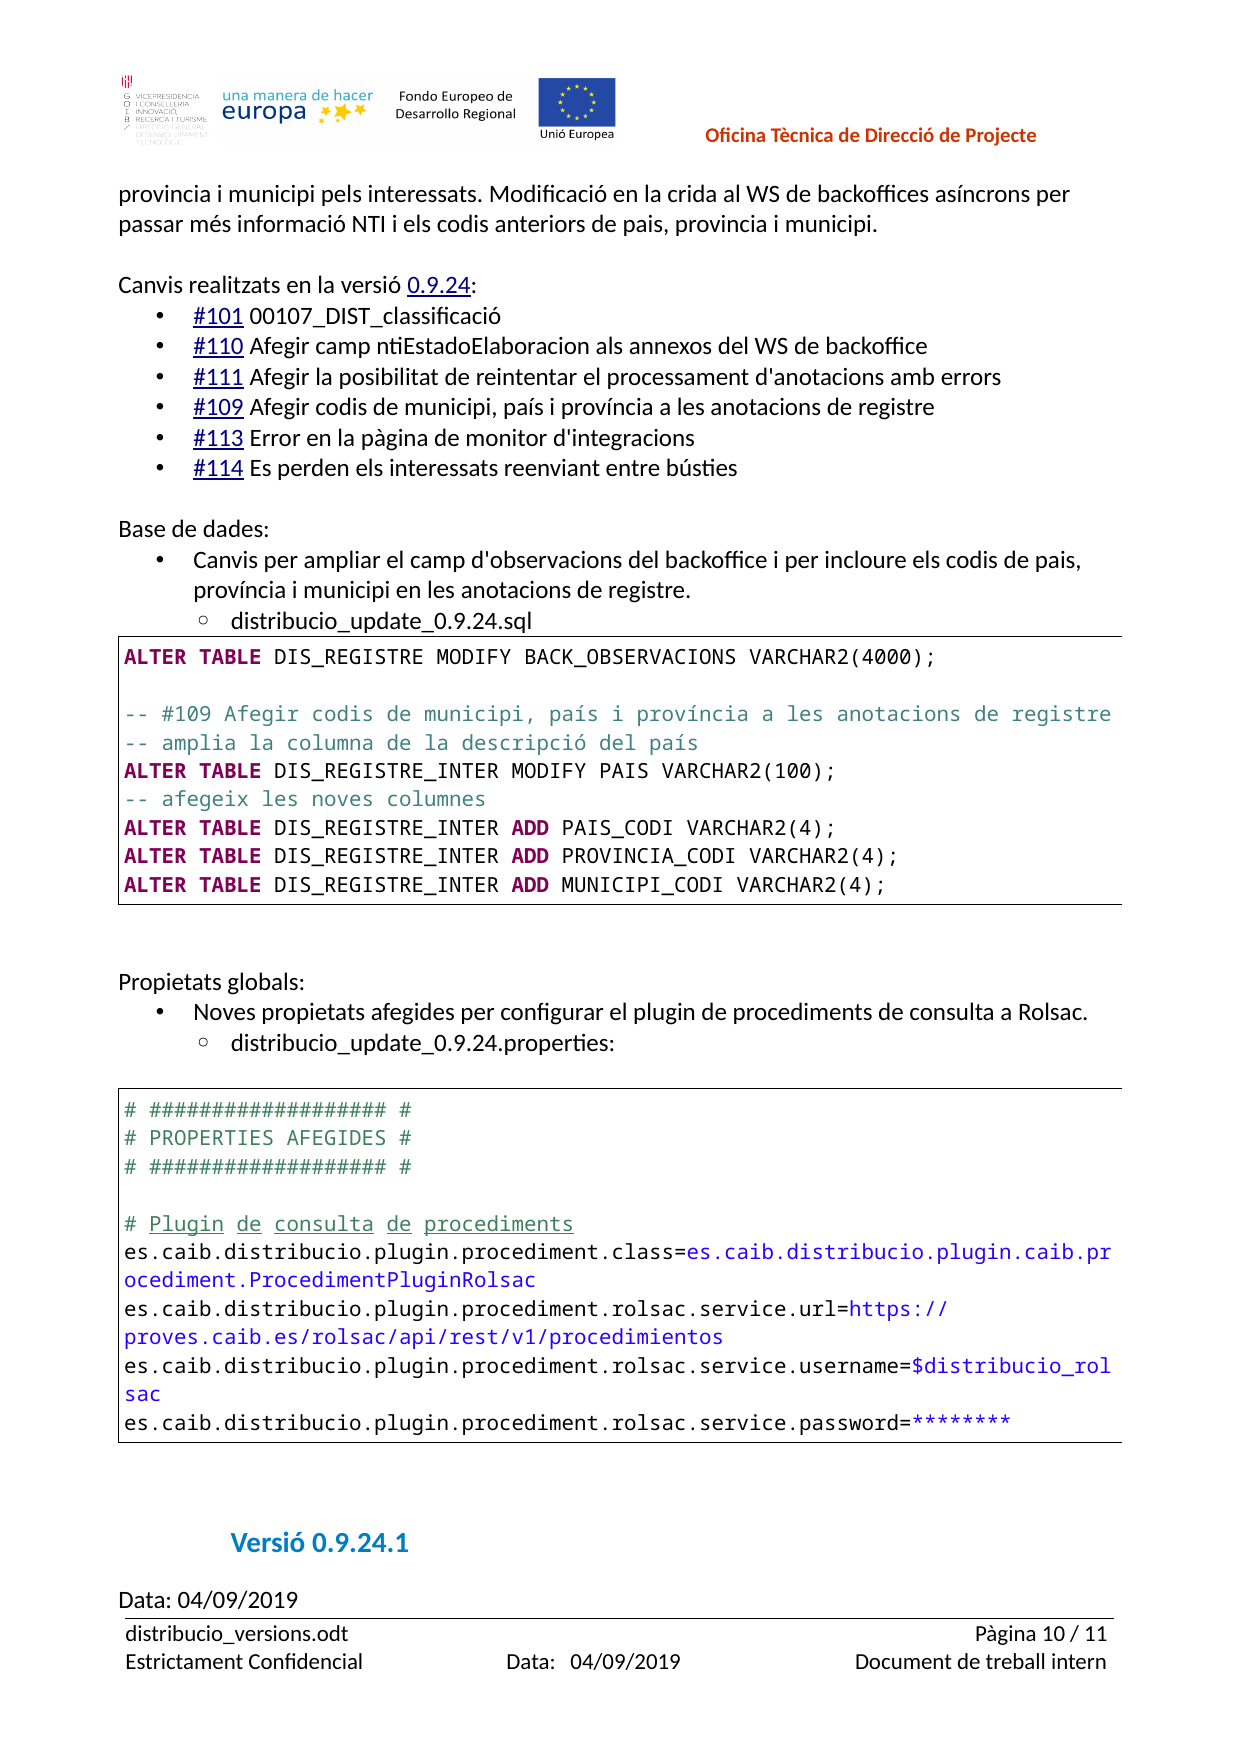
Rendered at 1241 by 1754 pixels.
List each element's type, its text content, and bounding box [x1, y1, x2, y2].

table_header ALTER TABLE DIS_REGISTRE MODIFY BACK_OBSERVACIONS VARCHAR2(4000); -- #109 Afegir codis de municipi, país i província a les anotacions de registre -- amplia la columna de la descripció del país ALTER TABLE DIS_REGISTRE_INTER MODIFY PAIS VARCHAR2(100); -- afegeix les noves columnes ALTER TABLE DIS_REGISTRE_INTER ADD PAIS_CODI VARCHAR2(4); ALTER TABLE DIS_REGISTRE_INTER ADD PROVINCIA_CODI VARCHAR2(4); ALTER TABLE DIS_REGISTRE_INTER ADD MUNICIPI_CODI VARCHAR2(4); [119, 637, 1122, 904]
list #101 00107_DIST_classificació [156, 300, 1122, 330]
picture [118, 73, 213, 147]
list #111 Afegir la posibilitat de reintentar el processament d'anotacions amb errors [156, 361, 1122, 391]
list #113 Error en la pàgina de monitor d'integracions [156, 422, 1122, 452]
list distribucio_update_0.9.24.properties: [193, 1027, 1122, 1058]
table_header # ################### # # PROPERTIES AFEGIDES # # ################### # # Plugin de consulta de procediments es.caib.distribucio.plugin.procediment.class=es.caib.distribucio.plugin.caib.procediment.ProcedimentPluginRolsac es.caib.distribucio.plugin.procediment.rolsac.service.url=https://proves.caib.es/rolsac/api/rest/v1/procedimientos es.caib.distribucio.plugin.procediment.rolsac.service.username=$distribucio_rolsac es.caib.distribucio.plugin.procediment.rolsac.service.password=******** [119, 1089, 1122, 1442]
list Noves propietats afegides per configurar el plugin de procediments de consulta a Rolsac. [156, 997, 1122, 1027]
text Base de dades: [118, 513, 1122, 544]
subtitle Versió 0.9.24.1 [153, 1524, 1122, 1560]
text Data: 04/09/2019 [118, 1584, 1122, 1614]
list Canvis per ampliar el camp d'observacions del backoffice i per incloure els codis de pais, província i municipi en les anotacions de registre. [156, 544, 1122, 605]
text Propietats globals: [118, 966, 1122, 997]
list #109 Afegir codis de municipi, país i província a les anotacions de registre [156, 391, 1122, 422]
list distribucio_update_0.9.24.sql [193, 605, 1122, 636]
text provincia i municipi pels interessats. Modificació en la crida al WS de backoffices asíncrons per passar més informació NTI i els codis anteriors de pais, provincia i municipi. [118, 178, 1122, 239]
picture [219, 73, 621, 147]
text Canvis realitzats en la versió 0.9.24: [118, 269, 1122, 300]
list #114 Es perden els interessats reenviant entre bústies [156, 452, 1122, 483]
list #110 Afegir camp ntiEstadoElaboracion als annexos del WS de backoffice [156, 330, 1122, 361]
